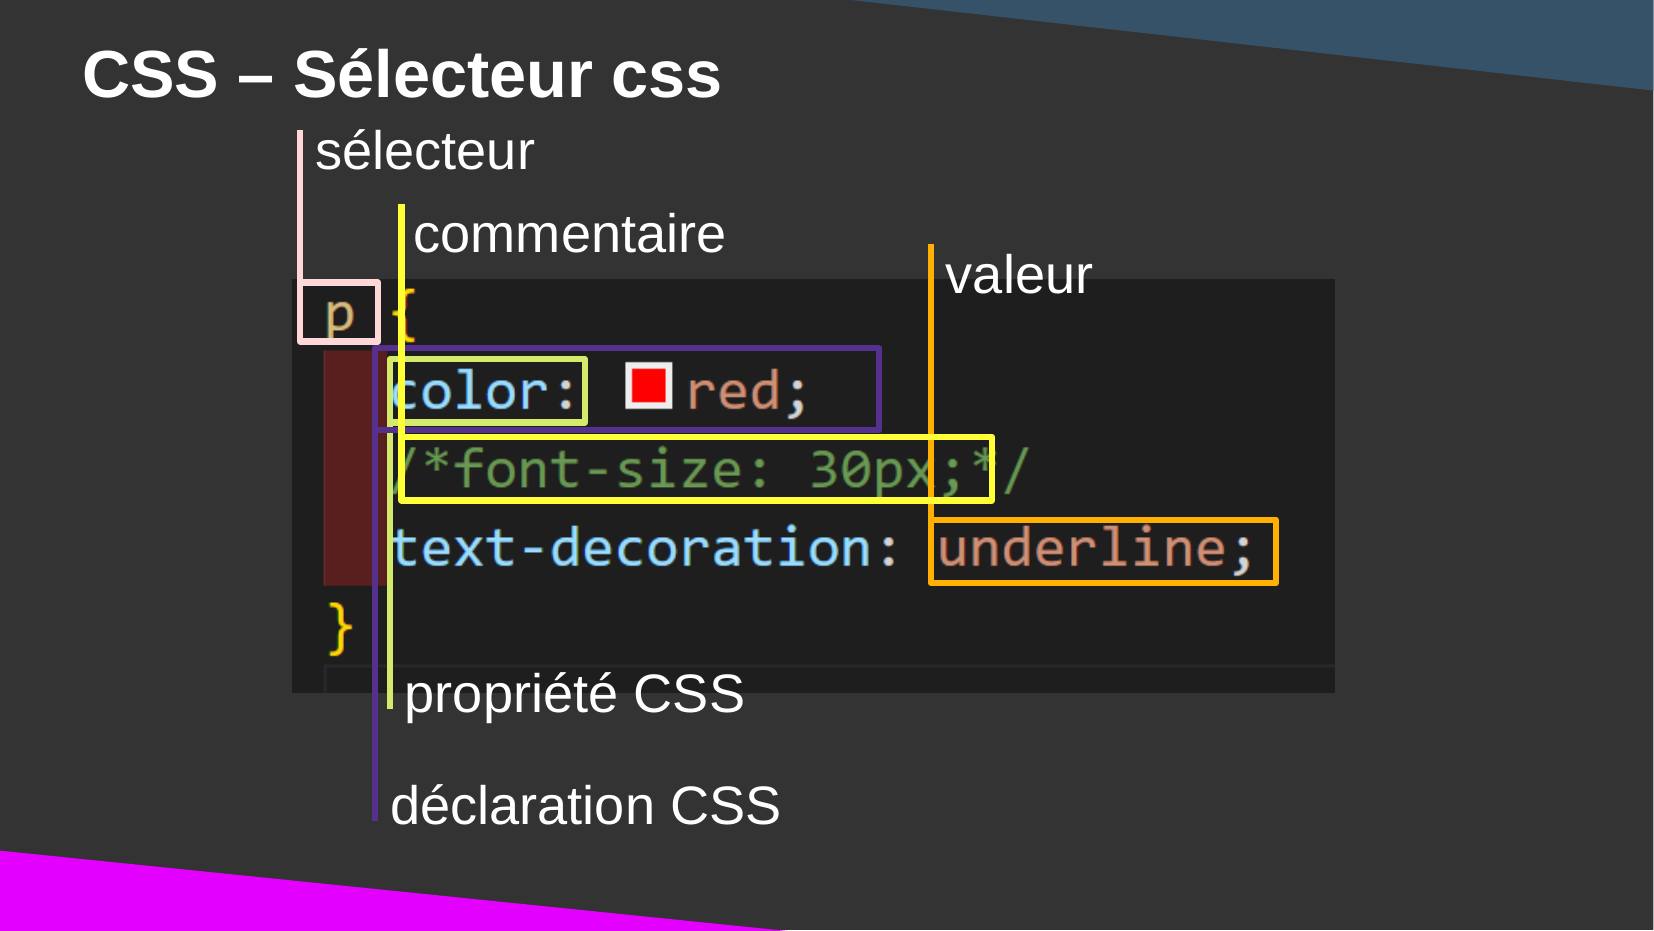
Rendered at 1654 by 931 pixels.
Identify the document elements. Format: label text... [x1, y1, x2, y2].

picture [380, 279, 398, 345]
picture [405, 440, 928, 497]
picture [934, 523, 1273, 580]
text_box [851, 0, 1654, 91]
picture [405, 351, 876, 427]
text_box [0, 850, 788, 931]
title propriété CSS [404, 663, 768, 775]
title déclaration CSS [390, 775, 796, 844]
title valeur [945, 244, 1186, 313]
picture [405, 362, 582, 419]
picture [405, 279, 928, 434]
title sélecteur [314, 120, 645, 189]
picture [393, 279, 1335, 694]
picture [934, 440, 989, 497]
picture [393, 362, 398, 419]
picture [292, 279, 372, 694]
title commentaire [413, 203, 744, 272]
picture [378, 433, 387, 694]
picture [378, 351, 398, 427]
picture [303, 286, 375, 338]
title CSS – Sélecteur css [82, 37, 1571, 114]
